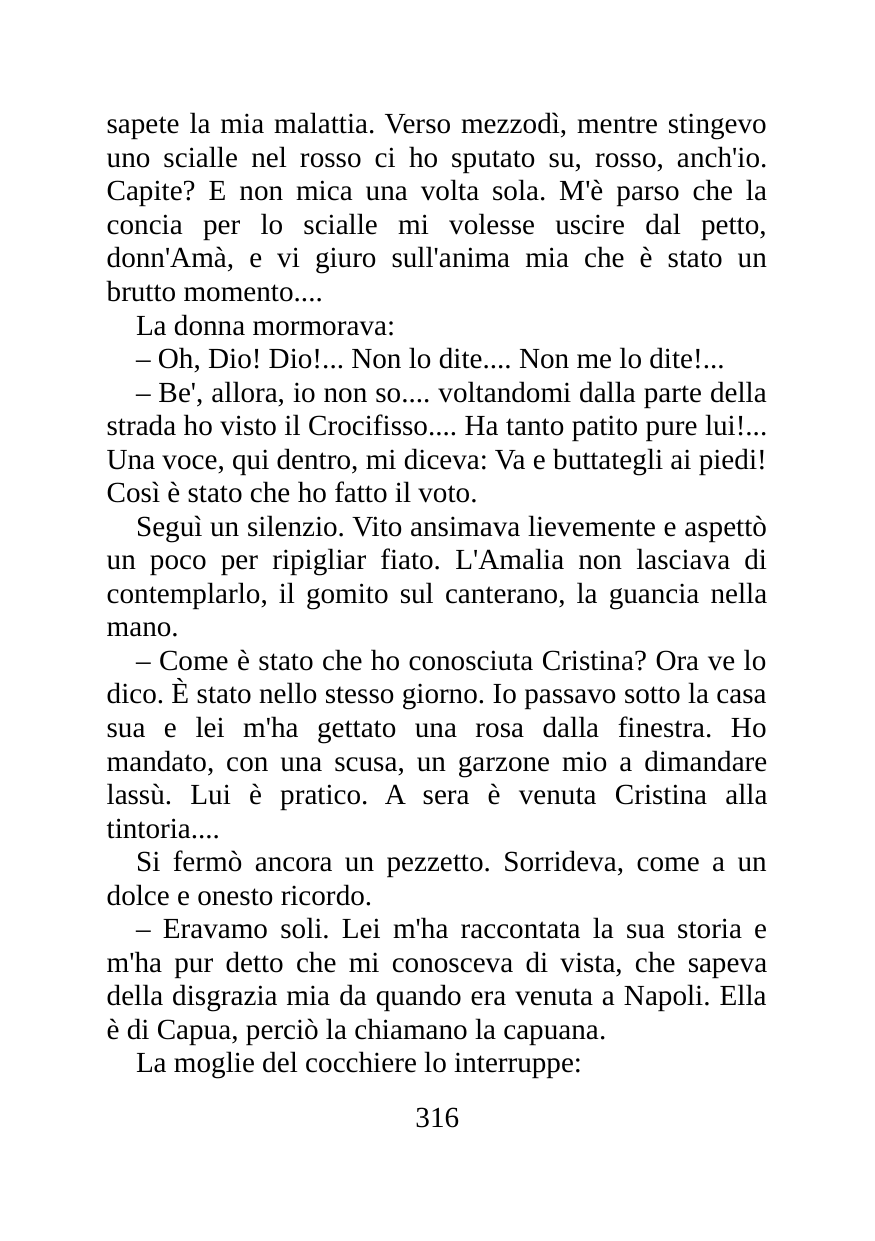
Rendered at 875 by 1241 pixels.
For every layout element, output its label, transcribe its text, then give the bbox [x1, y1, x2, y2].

text La moglie del cocchiere lo interruppe: [106, 1046, 768, 1079]
text ‒ Be', allora, io non so.... voltandomi dalla parte della strada ho visto il Crocifisso.... Ha tanto patito pure lui!... Una voce, qui dentro, mi diceva: Va e buttategli ai piedi! Così è stato che ho fatto il voto. [106, 375, 768, 509]
text ‒ Eravamo soli. Lei m'ha raccontata la sua storia e m'ha pur detto che mi conosceva di vista, che sapeva della disgrazia mia da quando era venuta a Napoli. Ella è di Capua, perciò la chiamano la capuana. [106, 911, 768, 1046]
text ‒ Oh, Dio! Dio!... Non lo dite.... Non me lo dite!... [106, 341, 768, 375]
text Si fermò ancora un pezzetto. Sorrideva, come a un dolce e onesto ricordo. [106, 844, 768, 911]
text sapete la mia malattia. Verso mezzodì, mentre stingevo uno scialle nel rosso ci ho sputato su, rosso, anch'io. Capite? E non mica una volta sola. M'è parso che la concia per lo scialle mi volesse uscire dal petto, donn'Amà, e vi giuro sull'anima mia che è stato un brutto momento.... [106, 106, 768, 308]
text Seguì un silenzio. Vito ansimava lievemente e aspettò un poco per ripigliar fiato. L'Amalia non lasciava di contemplarlo, il gomito sul canterano, la guancia nella mano. [106, 509, 768, 643]
text La donna mormorava: [106, 308, 768, 341]
text ‒ Come è stato che ho conosciuta Cristina? Ora ve lo dico. È stato nello stesso giorno. Io passavo sotto la casa sua e lei m'ha gettato una rosa dalla finestra. Ho mandato, con una scusa, un garzone mio a dimandare lassù. Lui è pratico. A sera è venuta Cristina alla tintoria.... [106, 643, 768, 844]
